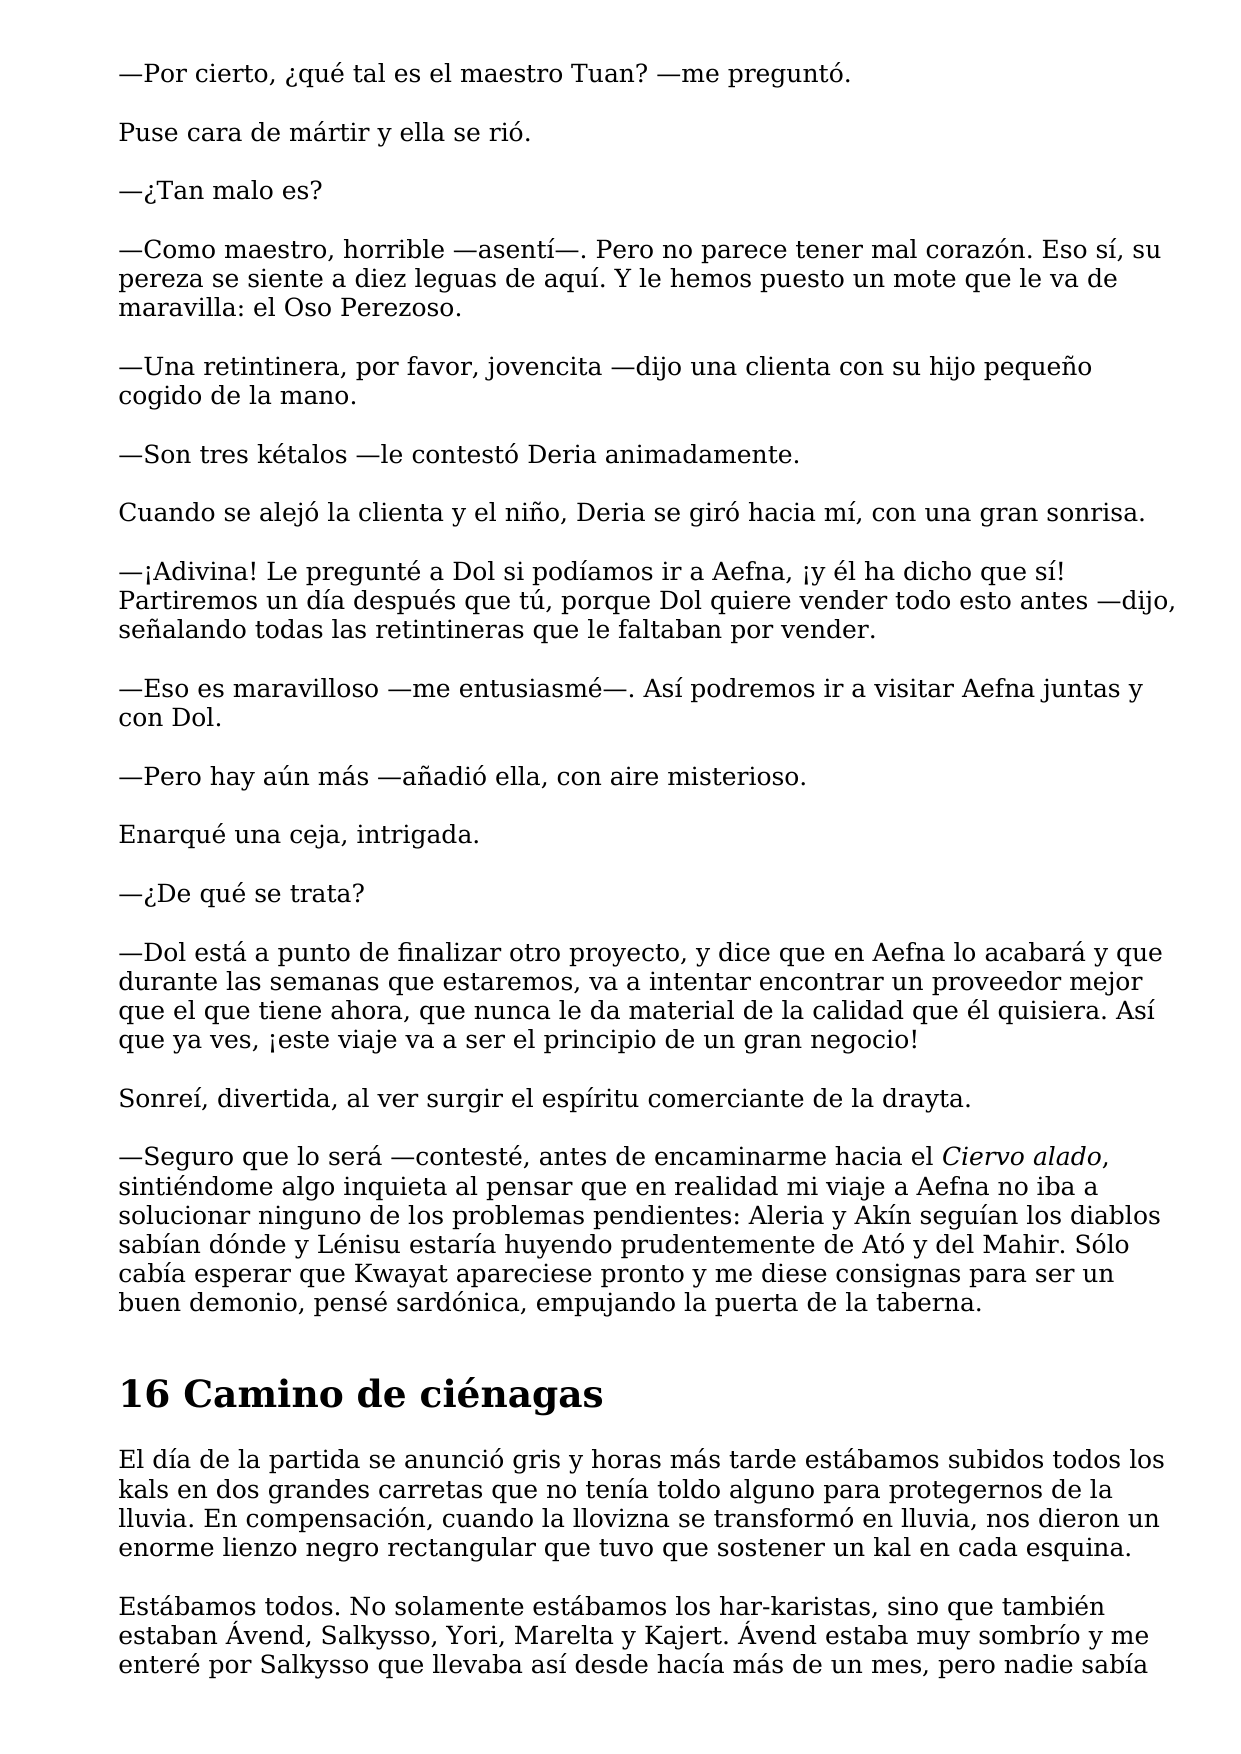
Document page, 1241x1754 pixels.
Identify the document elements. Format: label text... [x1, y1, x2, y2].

text Estábamos todos. No solamente estábamos los har-karistas, sino que también estaban Ávend, Salkysso, Yori, Marelta y Kajert. Ávend estaba muy sombrío y me enteré por Salkysso que llevaba así desde hacía más de un mes, pero nadie sabía [118, 1592, 1181, 1679]
text —Dol está a punto de finalizar otro proyecto, y dice que en Aefna lo acabará y que durante las semanas que estaremos, va a intentar encontrar un proveedor mejor que el que tiene ahora, que nunca le da material de la calidad que él quisiera. Así que ya ves, ¡este viaje va a ser el principio de un gran negocio! [118, 938, 1181, 1054]
text —¡Adivina! Le pregunté a Dol si podíamos ir a Aefna, ¡y él ha dicho que sí! Partiremos un día después que tú, porque Dol quiere vender todo esto antes —dijo, señalando todas las retintineras que le faltaban por vender. [118, 557, 1181, 644]
text —Pero hay aún más —añadió ella, con aire misterioso. [118, 762, 1181, 791]
text Sonreí, divertida, al ver surgir el espíritu comerciante de la drayta. [118, 1084, 1181, 1113]
text Cuando se alejó la clienta y el niño, Deria se giró hacia mí, con una gran sonrisa. [118, 498, 1181, 528]
text El día de la partida se anunció gris y horas más tarde estábamos subidos todos los kals en dos grandes carretas que no tenía toldo alguno para protegernos de la lluvia. En compensación, cuando la llovizna se transformó en lluvia, nos dieron un enorme lienzo negro rectangular que tuvo que sostener un kal en cada esquina. [118, 1446, 1181, 1562]
text —Por cierto, ¿qué tal es el maestro Tuan? —me preguntó. [118, 59, 1181, 88]
text —Son tres kétalos —le contestó Deria animadamente. [118, 440, 1181, 469]
subtitle 16 Camino de ciénagas [118, 1372, 1181, 1416]
text —¿De qué se trata? [118, 879, 1181, 908]
text —Seguro que lo será —contesté, antes de encaminarme hacia el Ciervo alado, sintiéndome algo inquieta al pensar que en realidad mi viaje a Aefna no iba a solucionar ninguno de los problemas pendientes: Aleria y Akín seguían los diablos sabían dónde y Lénisu estaría huyendo prudentemente de Ató y del Mahir. Sólo cabía esperar que Kwayat apareciese pronto y me diese consignas para ser un buen demonio, pensé sardónica, empujando la puerta de la taberna. [118, 1143, 1181, 1318]
text Enarqué una ceja, intrigada. [118, 821, 1181, 850]
text Puse cara de mártir y ella se rió. [118, 118, 1181, 147]
text —Como maestro, horrible —asentí—. Pero no parece tener mal corazón. Eso sí, su pereza se siente a diez leguas de aquí. Y le hemos puesto un mote que le va de maravilla: el Oso Perezoso. [118, 235, 1181, 322]
text —¿Tan malo es? [118, 176, 1181, 206]
text —Eso es maravilloso —me entusiasmé—. Así podremos ir a visitar Aefna juntas y con Dol. [118, 674, 1181, 732]
text —Una retintinera, por favor, jovencita —dijo una clienta con su hijo pequeño cogido de la mano. [118, 352, 1181, 410]
